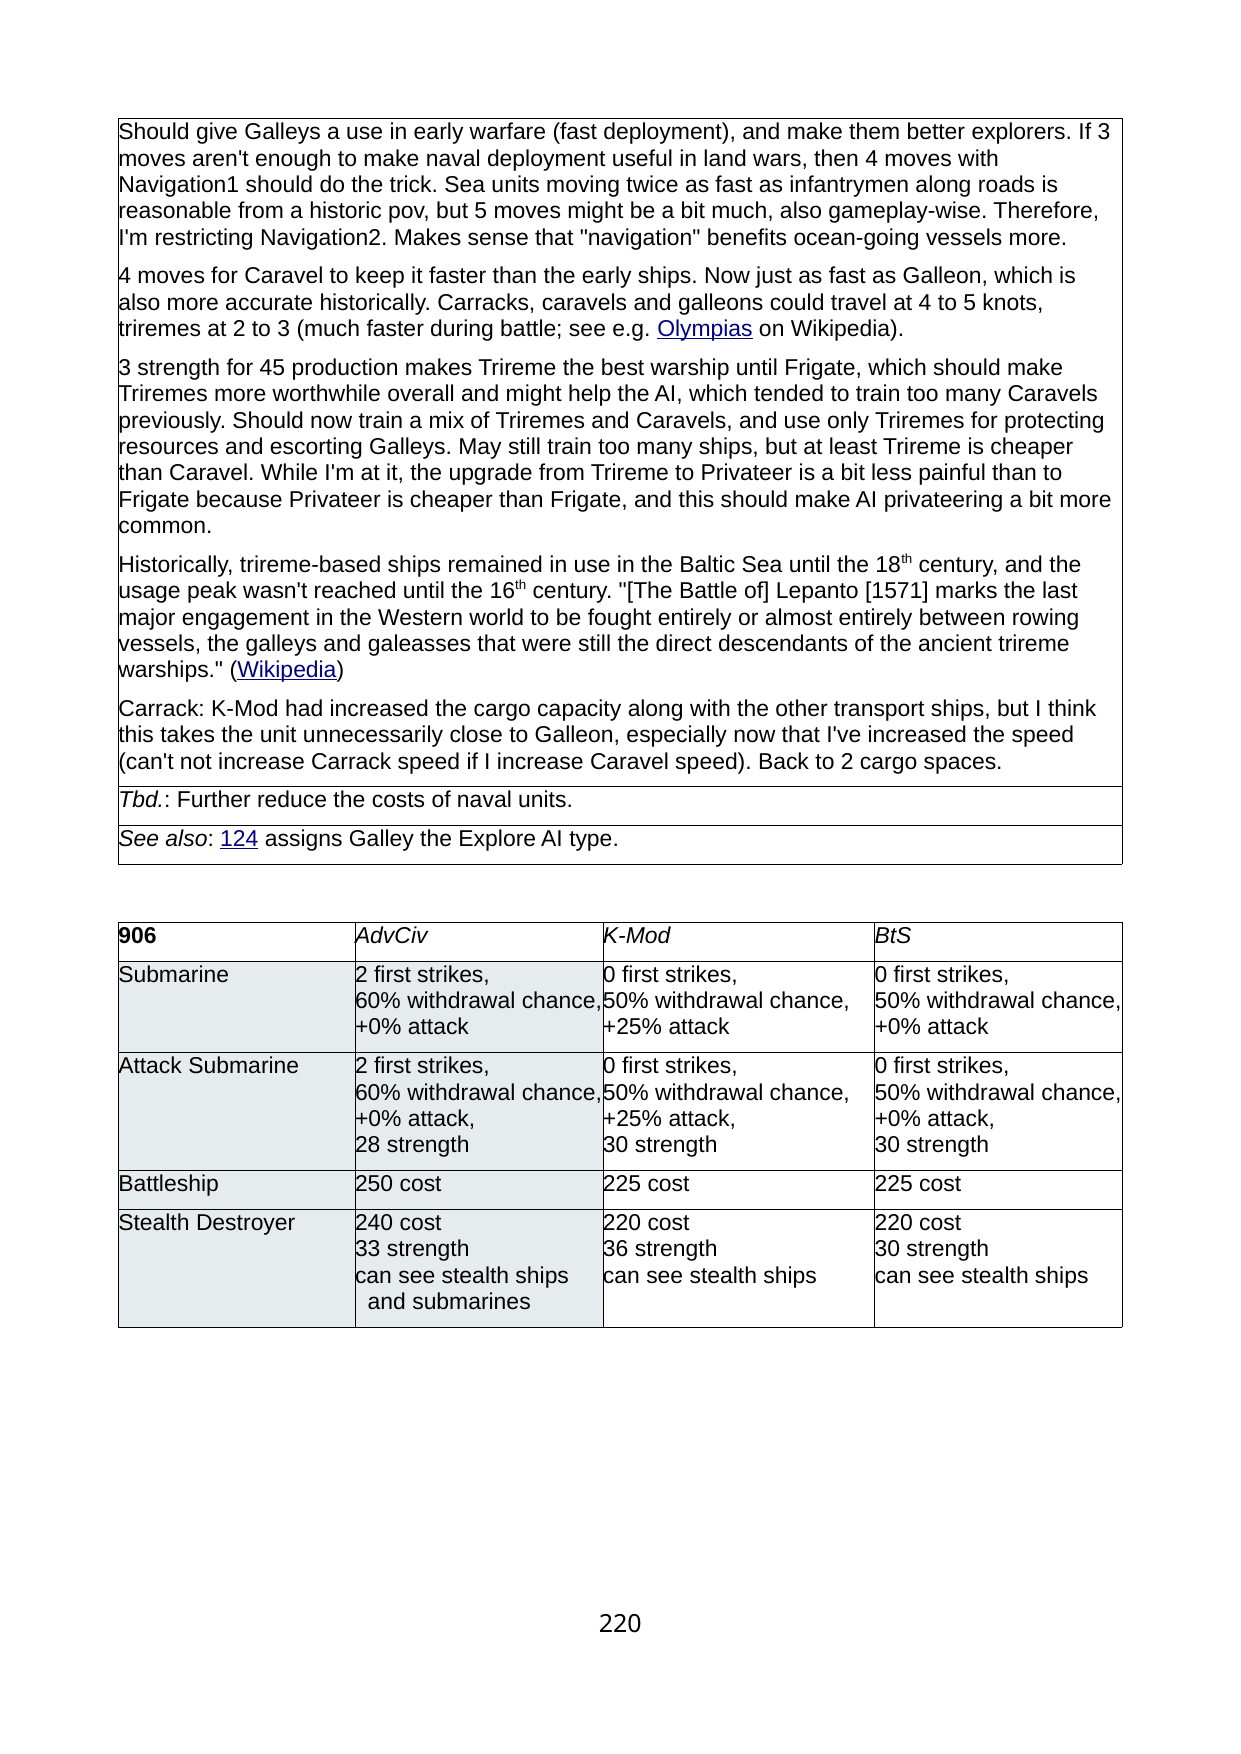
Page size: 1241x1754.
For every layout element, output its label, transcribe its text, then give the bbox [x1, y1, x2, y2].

table_header BtS [875, 923, 1122, 961]
table_cell 0 first strikes, 50% withdrawal chance, +25% attack, 30 strength [604, 1053, 874, 1170]
table_cell 225 cost [604, 1171, 874, 1209]
table_header K-Mod [604, 923, 874, 961]
table_cell 0 first strikes, 50% withdrawal chance, +25% attack [604, 962, 874, 1052]
table_cell Attack Submarine [119, 1053, 355, 1170]
table_cell 2 first strikes, 60% withdrawal chance, +0% attack, 28 strength [356, 1053, 603, 1170]
table_cell 220 cost 30 strength can see stealth ships [875, 1210, 1122, 1327]
table_header AdvCiv [356, 923, 603, 961]
table_cell 225 cost [875, 1171, 1122, 1209]
table_cell Stealth Destroyer [119, 1210, 355, 1327]
table_cell See also: 124 assigns Galley the Explore AI type. [119, 826, 1122, 864]
table_cell 240 cost 33 strength can see stealth ships and submarines [356, 1210, 603, 1327]
table_cell Should give Galleys a use in early warfare (fast deployment), and make them better explorers. If 3 moves aren't enough to make naval deployment useful in land wars, then 4 moves with Navigation1 should do the trick. Sea units moving twice as fast as infantrymen along roads is reasonable from a historic pov, but 5 moves might be a bit much, also gameplay-wise. Therefore, I'm restricting Navigation2. Makes sense that "navigation" benefits ocean-going vessels more. 4 moves for Caravel to keep it faster than the early ships. Now just as fast as Galleon, which is also more accurate historically. Carracks, caravels and galleons could travel at 4 to 5 knots, triremes at 2 to 3 (much faster during battle; see e.g. Olympias on Wikipedia). 3 strength for 45 production makes Trireme the best warship until Frigate, which should make Triremes more worthwhile overall and might help the AI, which tended to train too many Caravels previously. Should now train a mix of Triremes and Caravels, and use only Triremes for protecting resources and escorting Galleys. May still train too many ships, but at least Trireme is cheaper than Caravel. While I'm at it, the upgrade from Trireme to Privateer is a bit less painful than to Frigate because Privateer is cheaper than Frigate, and this should make AI privateering a bit more common. Historically, trireme-based ships remained in use in the Baltic Sea until the 18th century, and the usage peak wasn't reached until the 16th century. "[The Battle of] Lepanto [1571] marks the last major engagement in the Western world to be fought entirely or almost entirely between rowing vessels, the galleys and galeasses that were still the direct descendants of the ancient trireme warships." (Wikipedia) Carrack: K-Mod had increased the cargo capacity along with the other transport ships, but I think this takes the unit unnecessarily close to Galleon, especially now that I've increased the speed (can't not increase Carrack speed if I increase Caravel speed). Back to 2 cargo spaces. [119, 119, 1122, 786]
table_cell Battleship [119, 1171, 355, 1209]
table_cell 250 cost [356, 1171, 603, 1209]
table_cell 0 first strikes, 50% withdrawal chance, +0% attack [875, 962, 1122, 1052]
table_cell 2 first strikes, 60% withdrawal chance, +0% attack [356, 962, 603, 1052]
table_cell Tbd.: Further reduce the costs of naval units. [119, 787, 1122, 825]
table_cell 220 cost 36 strength can see stealth ships [604, 1210, 874, 1327]
table_cell Submarine [119, 962, 355, 1052]
table_header 906 [119, 923, 355, 961]
table_cell 0 first strikes, 50% withdrawal chance, +0% attack, 30 strength [875, 1053, 1122, 1170]
